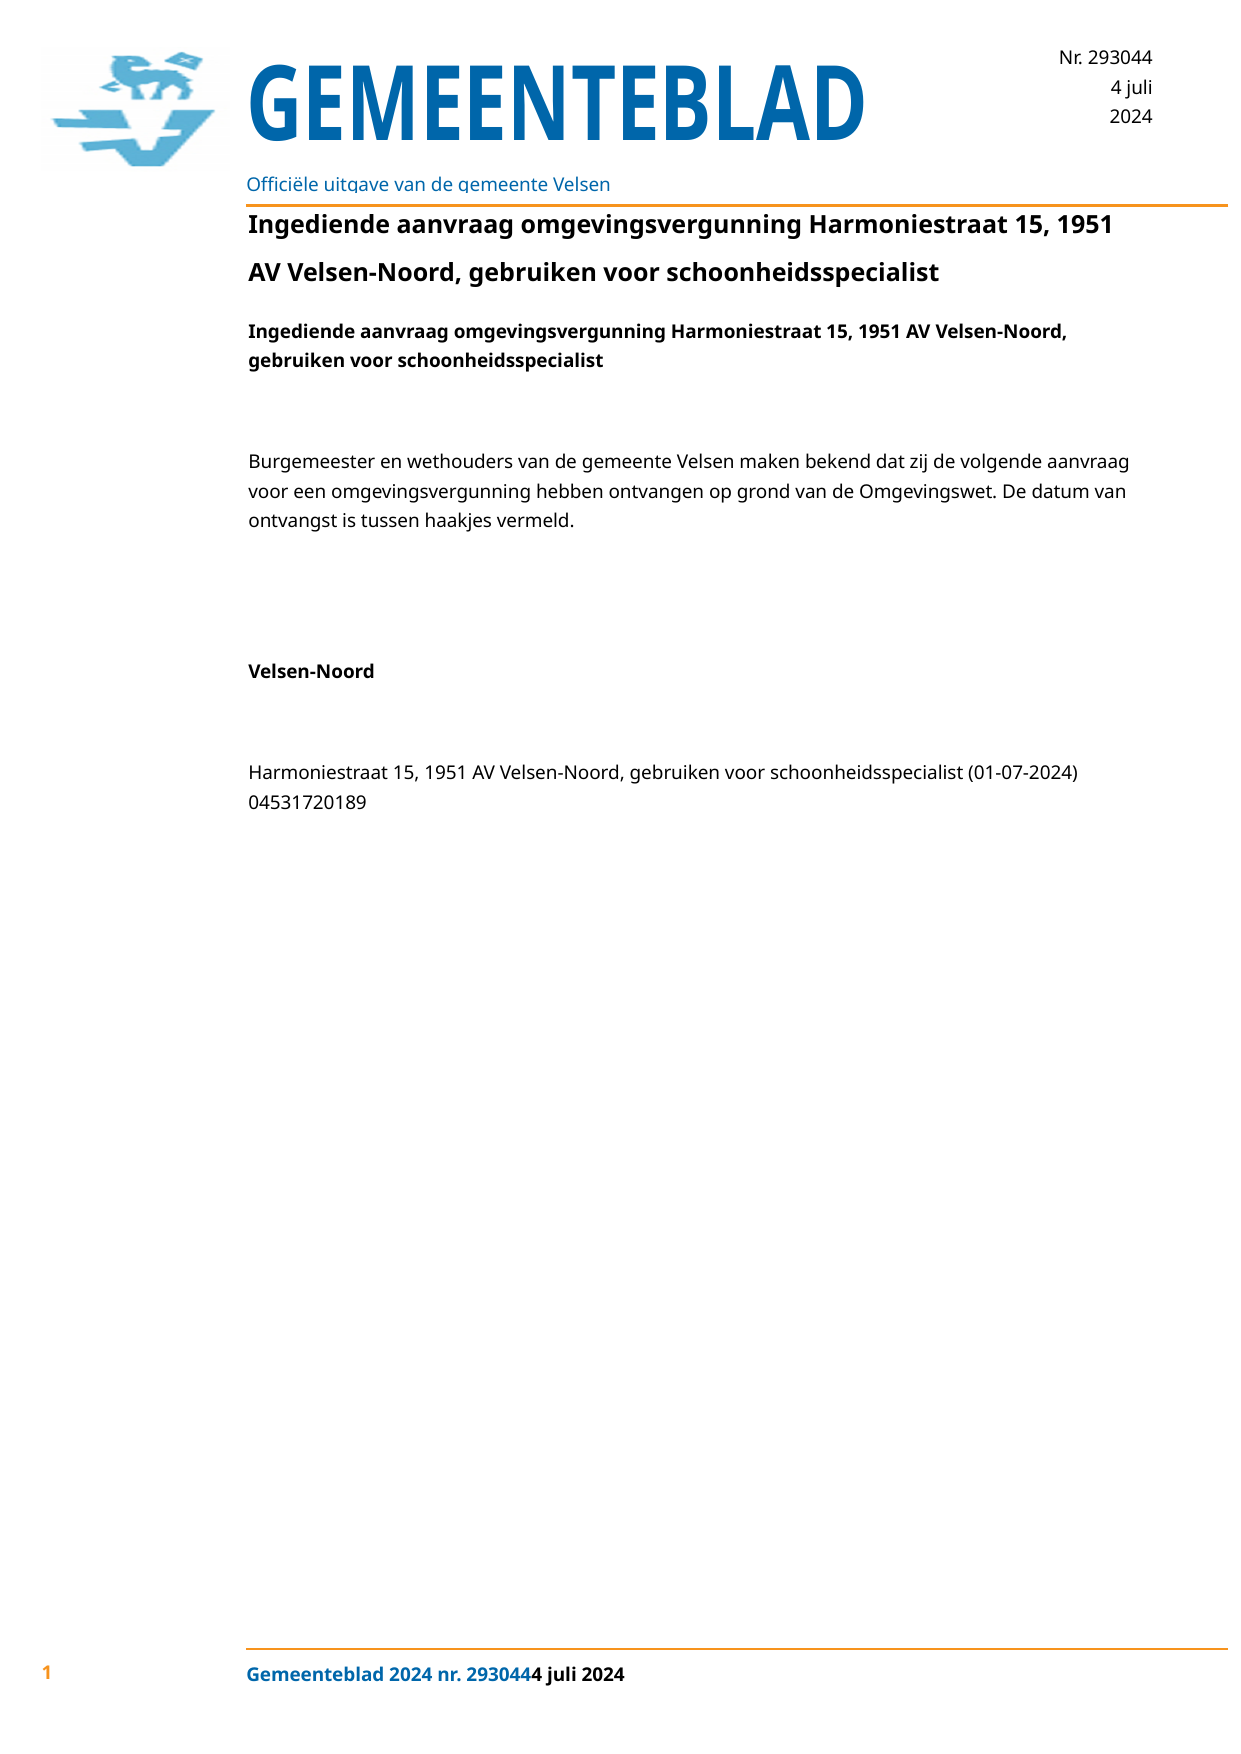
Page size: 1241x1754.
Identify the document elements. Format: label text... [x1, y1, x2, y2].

text Ingediende aanvraag omgevingsvergunning Harmoniestraat 15, 1951 AV Velsen-Noord, gebruiken voor schoonheidsspecialist [248, 207, 1152, 288]
text Ingediende aanvraag omgevingsvergunning Harmoniestraat 15, 1951 AV Velsen-Noord, gebruiken voor schoonheidsspecialist [248, 318, 1152, 373]
text Burgemeester en wethouders van de gemeente Velsen maken bekend dat zij de volgende aanvraag voor een omgevingsvergunning hebben ontvangen op grond van de Omgevingswet. De datum van ontvangst is tussen haakjes vermeld. [248, 448, 1152, 533]
picture [41, 47, 231, 172]
text Harmoniestraat 15, 1951 AV Velsen-Noord, gebruiken voor schoonheidsspecialist (01-07-2024) 04531720189 [248, 759, 1152, 815]
text Velsen-Noord [248, 659, 1152, 684]
